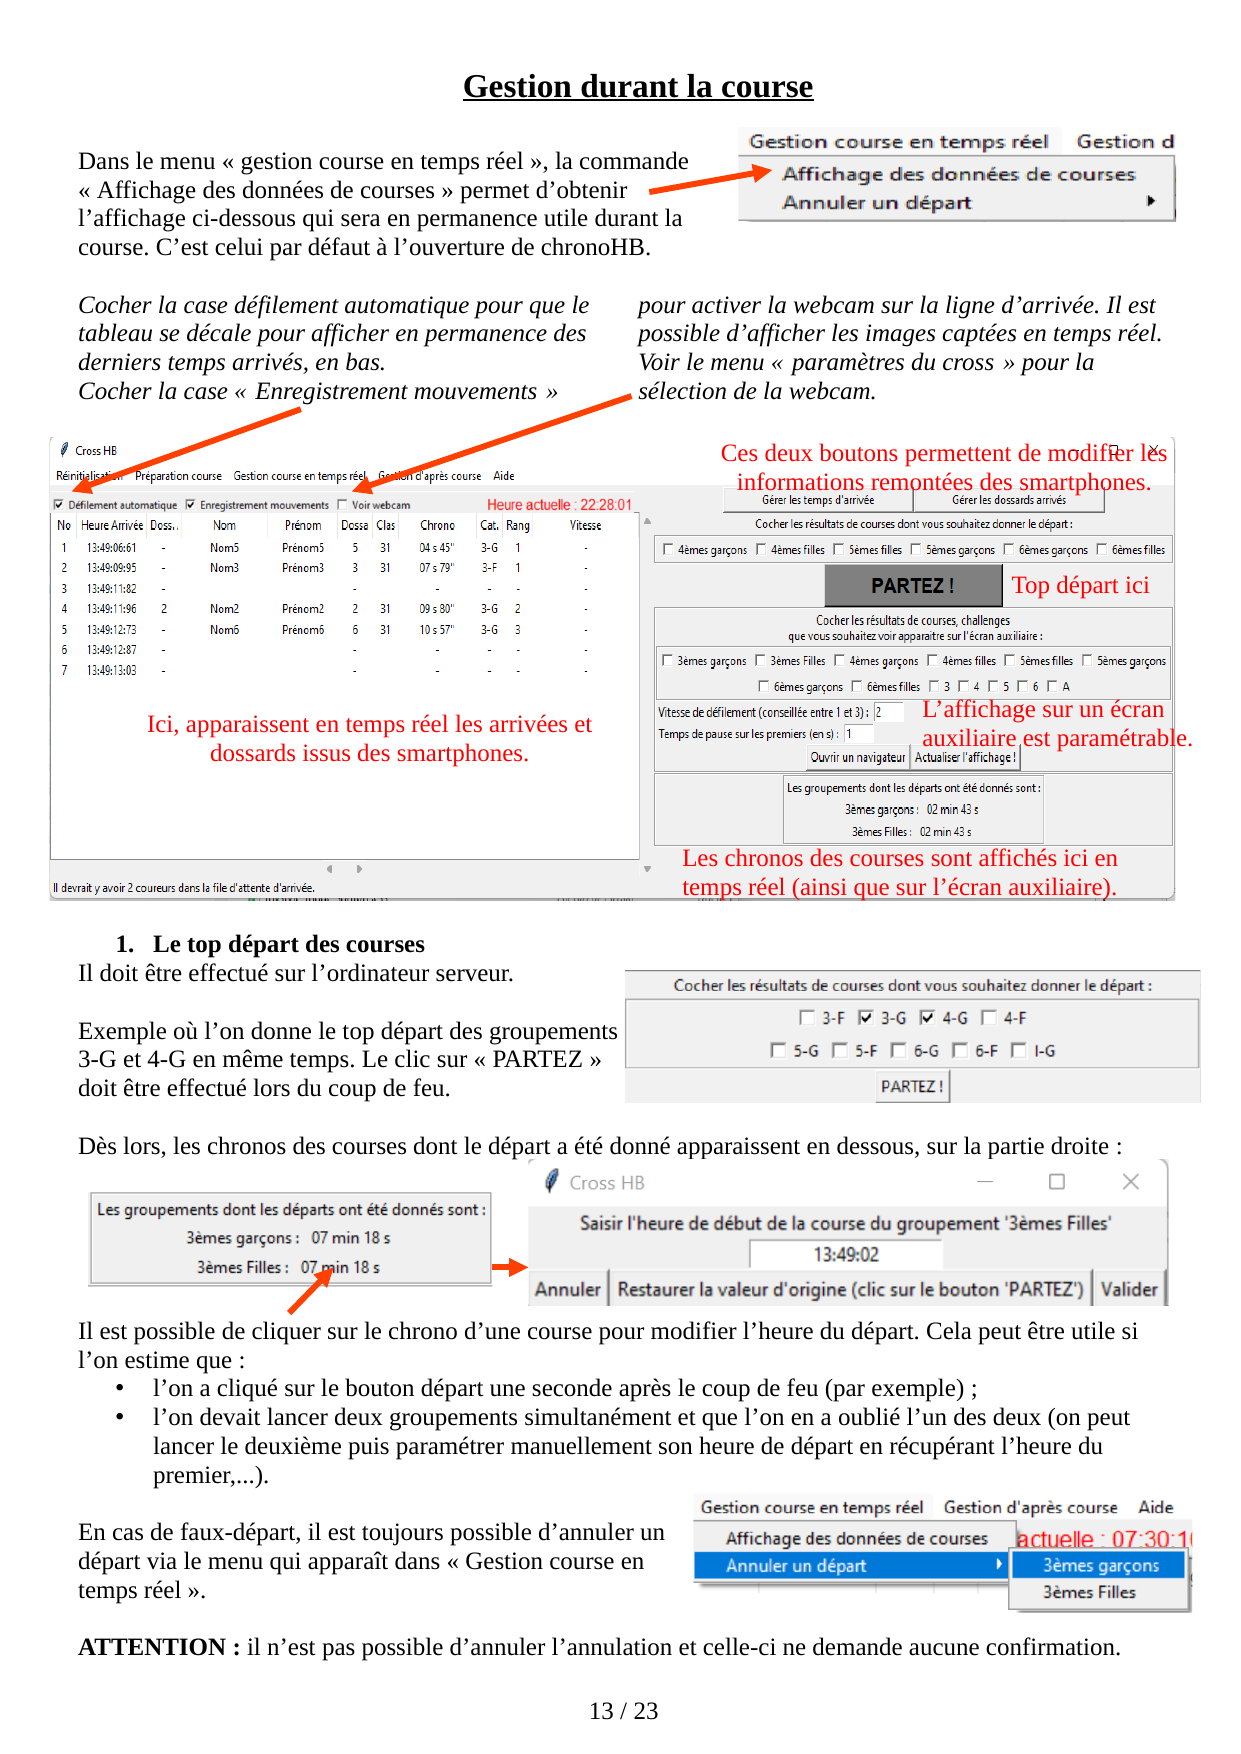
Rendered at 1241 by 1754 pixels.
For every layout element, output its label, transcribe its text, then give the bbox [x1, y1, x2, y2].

text pour activer la webcam sur la ligne d’arrivée. Il est possible d’afficher les images captées en temps réel. Voir le menu « paramètres du cross » pour la sélection de la webcam. [638, 290, 1169, 405]
list l’on devait lancer deux groupements simultanément et que l’on en a oublié l’un des deux (on peut lancer le deuxième puis paramétrer manuellement son heure de départ en récupérant l’heure du premier,...). [115, 1402, 1169, 1488]
text ATTENTION : il n’est pas possible d’annuler l’annulation et celle-ci ne demande aucune confirmation. [78, 1632, 1169, 1661]
text Cocher la case défilement automatique pour que le tableau se décale pour afficher en permanence des derniers temps arrivés, en bas. [78, 290, 609, 376]
subtitle Le top départ des courses [115, 929, 1169, 958]
picture [49, 437, 1176, 901]
picture [88, 1191, 493, 1288]
subtitle Gestion durant la course [107, 66, 1169, 105]
picture [693, 1493, 1193, 1613]
text Cocher la case « Enregistrement mouvements » [78, 376, 609, 405]
text Dans le menu « gestion course en temps réel », la commande « Affichage des données de courses » permet d’obtenir l’affichage ci-dessous qui sera en permanence utile durant la course. C’est celui par défaut à l’ouverture de chronoHB. [78, 146, 1169, 261]
picture [738, 127, 1177, 222]
text Dès lors, les chronos des courses dont le départ a été donné apparaissent en dessous, sur la partie droite : [78, 1131, 1169, 1159]
picture [528, 1159, 1169, 1306]
text Exemple où l’on donne le top départ des groupements 3-G et 4-G en même temps. Le clic sur « PARTEZ » doit être effectué lors du coup de feu. [78, 1016, 624, 1102]
list l’on a cliqué sur le bouton départ une seconde après le coup de feu (par exemple) ; [115, 1373, 1169, 1402]
text Il est possible de cliquer sur le chrono d’une course pour modifier l’heure du départ. Cela peut être utile si l’on estime que : [78, 1316, 1169, 1373]
picture [624, 970, 1201, 1103]
text En cas de faux-départ, il est toujours possible d’annuler un départ via le menu qui apparaît dans « Gestion course en temps réel ». [78, 1517, 693, 1603]
text Il doit être effectué sur l’ordinateur serveur. [78, 958, 1169, 987]
